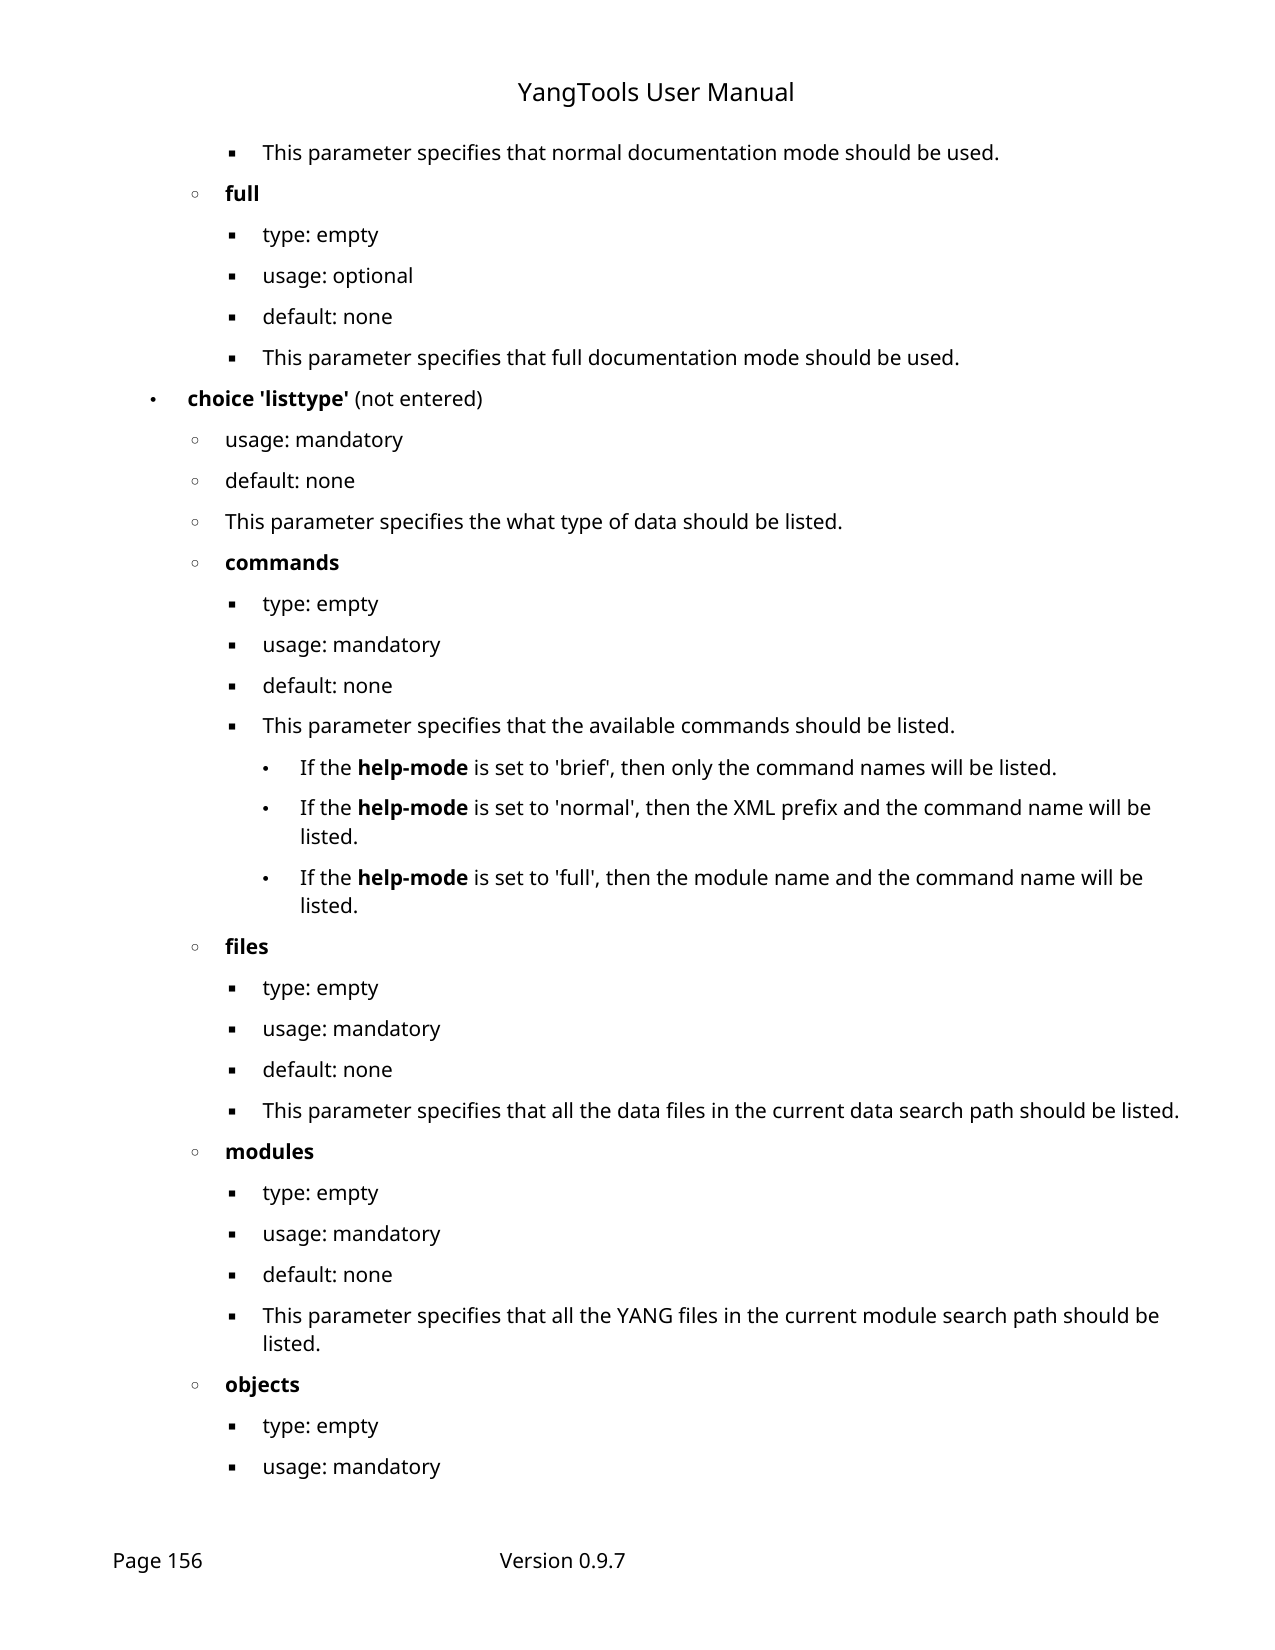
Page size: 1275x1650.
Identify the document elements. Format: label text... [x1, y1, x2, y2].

list usage: mandatory [187, 425, 1200, 453]
list modules [187, 1137, 1200, 1165]
list usage: mandatory [225, 1452, 1200, 1480]
list If the help-mode is set to 'normal', then the XML prefix and the command name will be listed. [262, 793, 1200, 850]
list This parameter specifies that normal documentation mode should be used. [225, 138, 1200, 167]
list commands [187, 548, 1200, 576]
list full [187, 179, 1200, 208]
list usage: mandatory [225, 1219, 1200, 1247]
list choice 'listtype' (not entered) [150, 384, 1200, 413]
list default: none [225, 1260, 1200, 1288]
list usage: mandatory [225, 1014, 1200, 1043]
list default: none [187, 466, 1200, 494]
list This parameter specifies that all the data files in the current data search path should be listed. [225, 1096, 1200, 1124]
list This parameter specifies that all the YANG files in the current module search path should be listed. [225, 1301, 1200, 1358]
list This parameter specifies that the available commands should be listed. [225, 712, 1200, 740]
list This parameter specifies that full documentation mode should be used. [225, 343, 1200, 372]
list usage: mandatory [225, 630, 1200, 658]
list This parameter specifies the what type of data should be listed. [187, 507, 1200, 535]
list objects [187, 1370, 1200, 1398]
list default: none [225, 671, 1200, 699]
list type: empty [225, 973, 1200, 1002]
list type: empty [225, 1411, 1200, 1439]
list default: none [225, 302, 1200, 331]
list files [187, 932, 1200, 961]
list type: empty [225, 1178, 1200, 1206]
list If the help-mode is set to 'full', then the module name and the command name will be listed. [262, 863, 1200, 920]
list type: empty [225, 589, 1200, 617]
list default: none [225, 1055, 1200, 1083]
list usage: optional [225, 261, 1200, 290]
list If the help-mode is set to 'brief', then only the command names will be listed. [262, 753, 1200, 781]
list type: empty [225, 220, 1200, 249]
